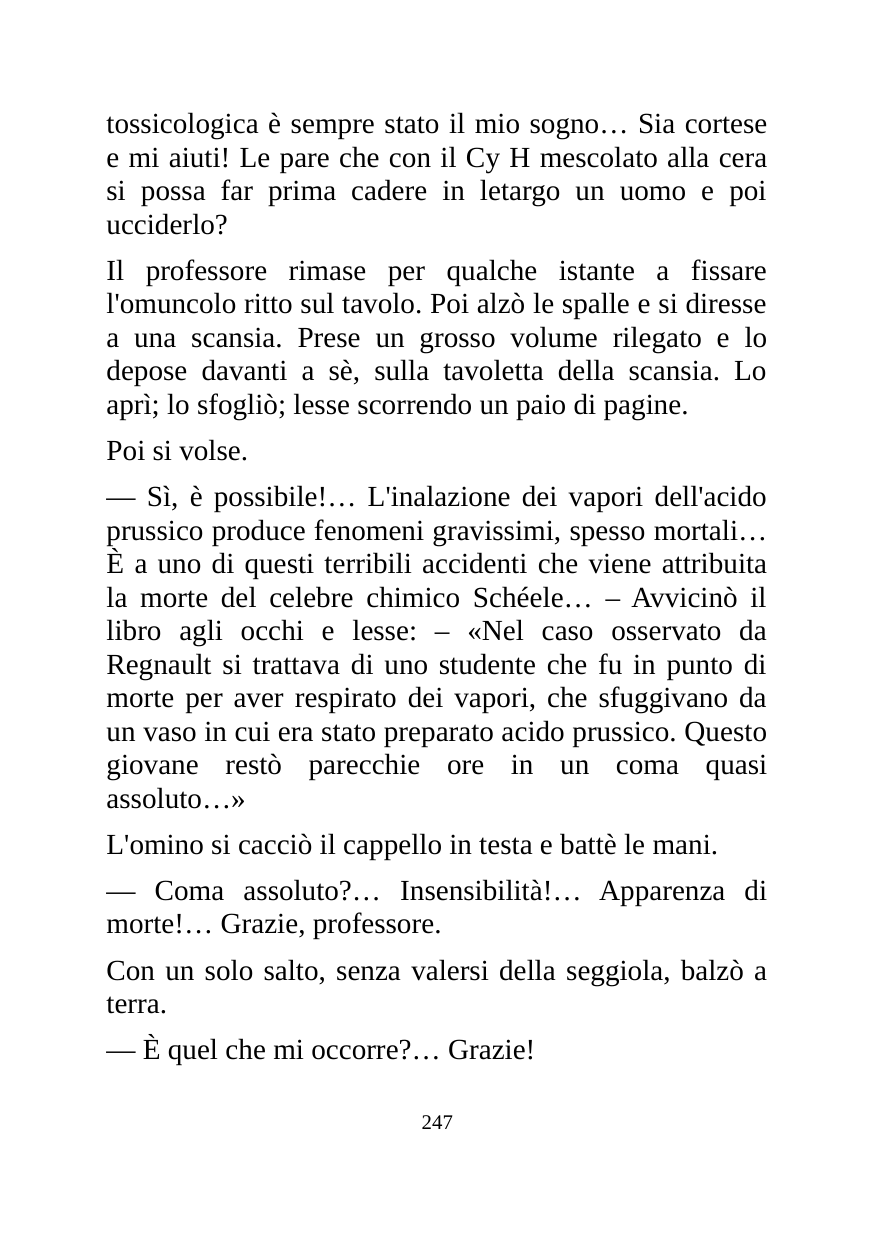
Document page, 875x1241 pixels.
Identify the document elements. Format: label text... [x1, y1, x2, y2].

text tossicologica è sempre stato il mio sogno… Sia cortese e mi aiuti! Le pare che con il Cy H mescolato alla cera si possa far prima cadere in letargo un uomo e poi ucciderlo? [106, 106, 768, 240]
text L'omino si cacciò il cappello in testa e battè le mani. [106, 827, 768, 861]
text — Coma assoluto?… Insensibilità!… Apparenza di morte!… Grazie, professore. [106, 873, 768, 940]
text — Sì, è possibile!… L'inalazione dei vapori dell'acido prussico produce fenomeni gravissimi, spesso mortali… È a uno di questi terribili accidenti che viene attribuita la morte del celebre chimico Schéele… – Avvicinò il libro agli occhi e lesse: – «Nel caso osservato da Regnault si trattava di uno studente che fu in punto di morte per aver respirato dei vapori, che sfuggivano da un vaso in cui era stato preparato acido prussico. Questo giovane restò parecchie ore in un coma quasi assoluto…» [106, 479, 768, 814]
text — È quel che mi occorre?… Grazie! [106, 1032, 768, 1066]
text Con un solo salto, senza valersi della seggiola, balzò a terra. [106, 953, 768, 1020]
text Il professore rimase per qualche istante a fissare l'omuncolo ritto sul tavolo. Poi alzò le spalle e si diresse a una scansia. Prese un grosso volume rilegato e lo depose davanti a sè, sulla tavoletta della scansia. Lo aprì; lo sfogliò; lesse scorrendo un paio di pagine. [106, 253, 768, 421]
text Poi si volse. [106, 433, 768, 467]
